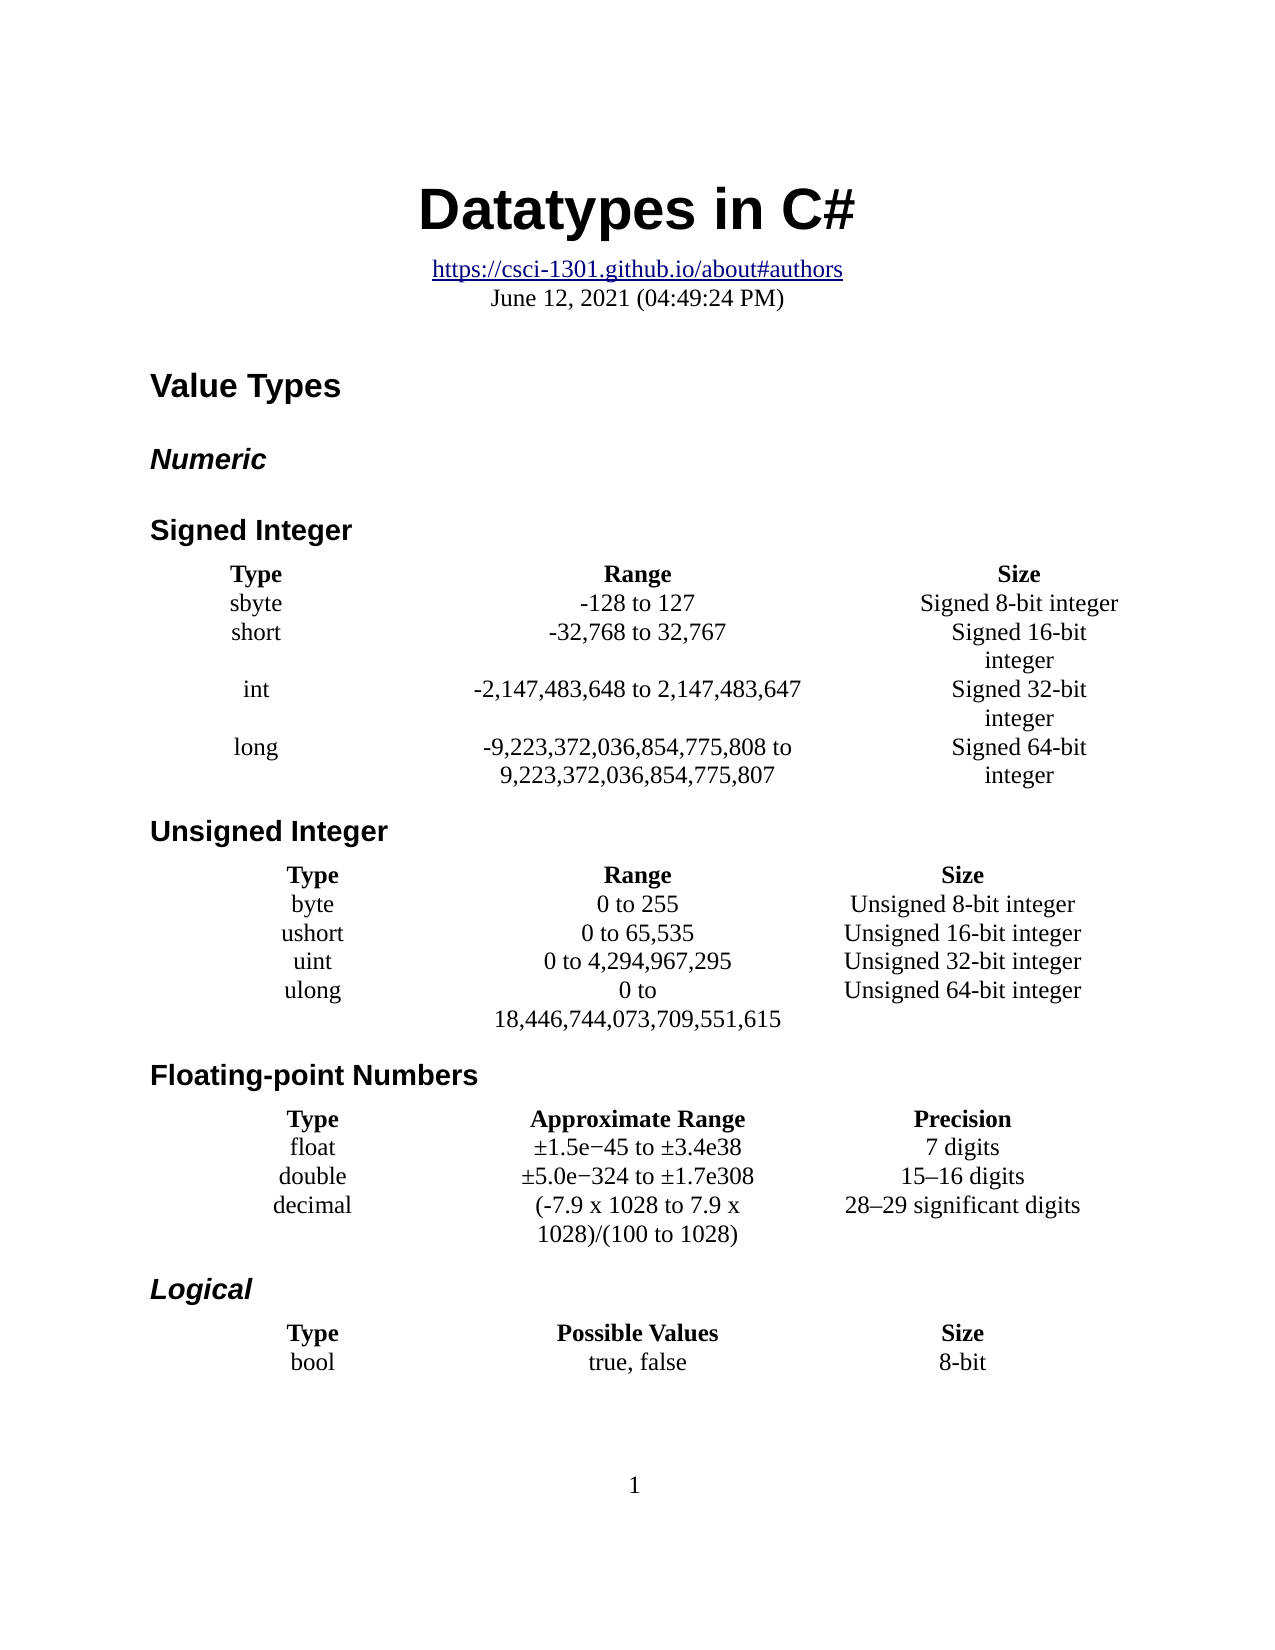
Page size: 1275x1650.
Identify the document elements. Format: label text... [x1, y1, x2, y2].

table_cell true, false [475, 1347, 800, 1376]
subtitle Numeric [150, 442, 1125, 476]
table_cell decimal [150, 1190, 475, 1247]
table_cell long [150, 732, 362, 789]
table_header Range [362, 559, 913, 588]
table_cell bool [150, 1347, 475, 1376]
table_header Size [913, 559, 1125, 588]
table_header Range [475, 860, 800, 889]
subtitle Value Types [150, 366, 1125, 404]
table_cell ushort [150, 918, 475, 946]
table_cell Signed 16-bit integer [913, 617, 1125, 674]
title Datatypes in C# [150, 175, 1125, 242]
table_cell -32,768 to 32,767 [362, 617, 913, 674]
text June 12, 2021 (04:49:24 PM) [150, 283, 1125, 312]
table_header Type [150, 1104, 475, 1132]
table_cell 0 to 255 [475, 889, 800, 918]
table_cell Signed 64-bit integer [913, 732, 1125, 789]
table_header Type [150, 559, 362, 588]
table_cell byte [150, 889, 475, 918]
table_cell 0 to 18,446,744,073,709,551,615 [475, 975, 800, 1033]
table_header Approximate Range [475, 1104, 800, 1132]
subtitle Unsigned Integer [150, 814, 1125, 848]
table_cell sbyte [150, 588, 362, 617]
table_cell 8-bit [800, 1347, 1125, 1376]
table_cell Signed 8-bit integer [913, 588, 1125, 617]
table_cell -128 to 127 [362, 588, 913, 617]
table_cell 15–16 digits [800, 1161, 1125, 1190]
text https://csci-1301.github.io/about#authors [150, 254, 1125, 283]
table_header Precision [800, 1104, 1125, 1132]
table_cell ulong [150, 975, 475, 1033]
table_cell -9,223,372,036,854,775,808 to 9,223,372,036,854,775,807 [362, 732, 913, 789]
table_cell Unsigned 32-bit integer [800, 946, 1125, 975]
table_header Type [150, 860, 475, 889]
table_cell ±1.5e−45 to ±3.4e38 [475, 1133, 800, 1161]
table_cell (-7.9 x 1028 to 7.9 x 1028)/(100 to 1028) [475, 1190, 800, 1247]
table_cell Unsigned 8-bit integer [800, 889, 1125, 918]
table_cell 28–29 significant digits [800, 1190, 1125, 1247]
subtitle Logical [150, 1272, 1125, 1306]
table_cell Signed 32-bit integer [913, 674, 1125, 732]
table_cell short [150, 617, 362, 674]
table_cell ±5.0e−324 to ±1.7e308 [475, 1161, 800, 1190]
table_cell float [150, 1133, 475, 1161]
table_header Possible Values [475, 1319, 800, 1347]
table_header Size [800, 1319, 1125, 1347]
table_cell -2,147,483,648 to 2,147,483,647 [362, 674, 913, 732]
subtitle Floating-point Numbers [150, 1058, 1125, 1091]
table_cell Unsigned 16-bit integer [800, 918, 1125, 946]
table_cell Unsigned 64-bit integer [800, 975, 1125, 1033]
table_cell 0 to 4,294,967,295 [475, 946, 800, 975]
table_cell 0 to 65,535 [475, 918, 800, 946]
table_cell double [150, 1161, 475, 1190]
table_cell 7 digits [800, 1133, 1125, 1161]
table_header Type [150, 1319, 475, 1347]
table_header Size [800, 860, 1125, 889]
table_cell int [150, 674, 362, 732]
table_cell uint [150, 946, 475, 975]
subtitle Signed Integer [150, 513, 1125, 547]
